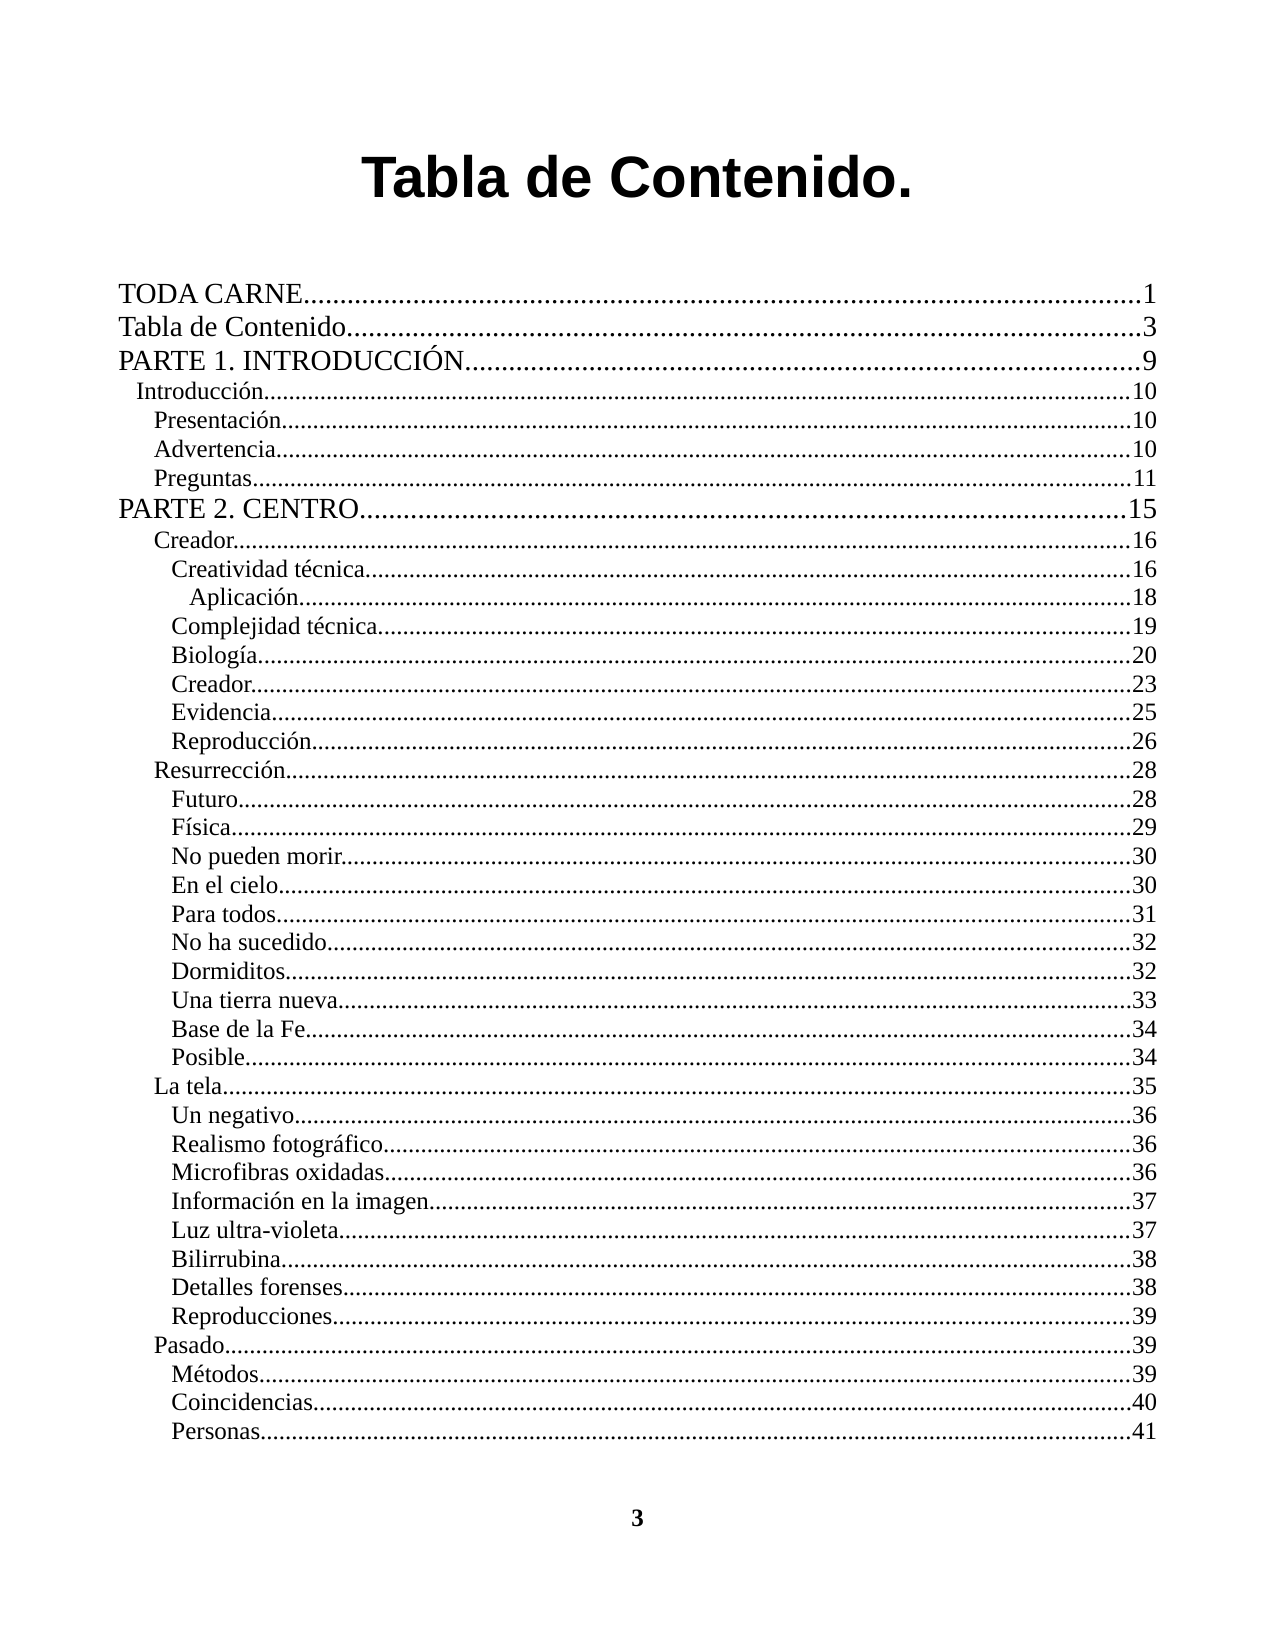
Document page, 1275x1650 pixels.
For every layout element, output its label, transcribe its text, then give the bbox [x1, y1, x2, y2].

text La tela. 35 [153, 1071, 1157, 1100]
text PARTE 1. INTRODUCCIÓN. 9 [118, 343, 1157, 376]
text Posible. 34 [171, 1042, 1157, 1071]
text Una tierra nueva. 33 [171, 985, 1157, 1014]
text Física. 29 [171, 812, 1157, 841]
text Información en la imagen. 37 [171, 1186, 1157, 1215]
text Advertencia. 10 [153, 434, 1157, 463]
text TODA CARNE 1 [118, 276, 1157, 309]
text Biología. 20 [171, 640, 1157, 669]
text Evidencia. 25 [171, 697, 1157, 726]
text En el cielo. 30 [171, 870, 1157, 899]
text Creador. 23 [171, 669, 1157, 697]
text Pasado. 39 [153, 1330, 1157, 1359]
text Resurrección. 28 [153, 755, 1157, 784]
text Presentación. 10 [153, 405, 1157, 434]
text Métodos. 39 [171, 1359, 1157, 1387]
text Detalles forenses. 38 [171, 1272, 1157, 1301]
text Realismo fotográfico. 36 [171, 1129, 1157, 1157]
text Complejidad técnica. 19 [171, 611, 1157, 640]
text PARTE 2. CENTRO. 15 [118, 491, 1157, 525]
text Dormiditos. 32 [171, 956, 1157, 985]
text Luz ultra-violeta. 37 [171, 1215, 1157, 1244]
text Bilirrubina. 38 [171, 1244, 1157, 1272]
text Personas. 41 [171, 1416, 1157, 1445]
text No ha sucedido. 32 [171, 927, 1157, 956]
text Base de la Fe. 34 [171, 1014, 1157, 1042]
text Para todos. 31 [171, 899, 1157, 927]
text Microfibras oxidadas. 36 [171, 1157, 1157, 1186]
text Reproducciones. 39 [171, 1301, 1157, 1330]
text Un negativo. 36 [171, 1100, 1157, 1129]
text Aplicación. 18 [189, 582, 1157, 611]
text Creatividad técnica. 16 [171, 554, 1157, 582]
text Tabla de Contenido. 3 [118, 309, 1157, 343]
text Preguntas. 11 [153, 463, 1157, 491]
text Creador. 16 [153, 525, 1157, 554]
text Introducción. 10 [136, 376, 1157, 405]
text No pueden morir. 30 [171, 841, 1157, 870]
text Futuro. 28 [171, 784, 1157, 812]
text Reproducción. 26 [171, 726, 1157, 755]
subtitle Tabla de Contenido. [118, 143, 1157, 210]
text Coincidencias. 40 [171, 1387, 1157, 1416]
